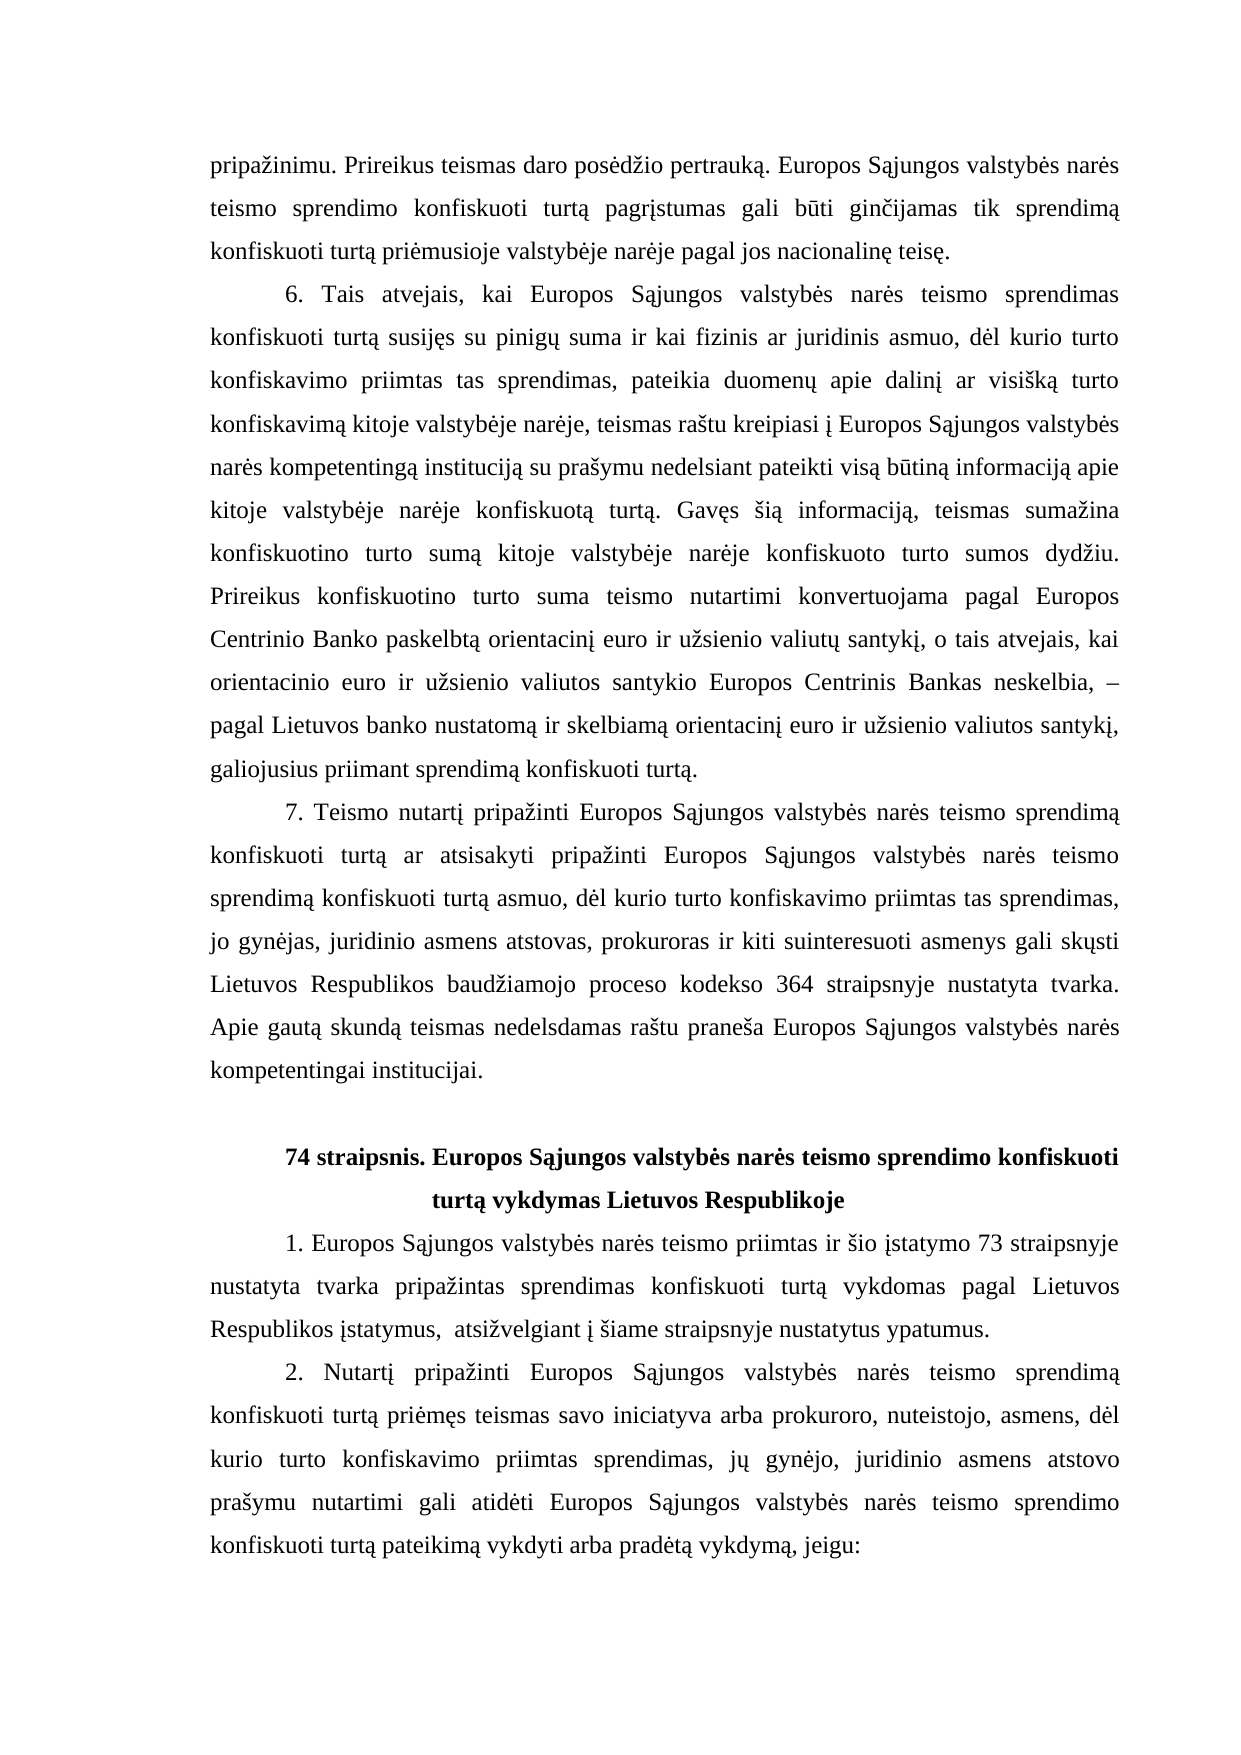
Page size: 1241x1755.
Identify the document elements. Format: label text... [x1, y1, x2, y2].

text 7. Teismo nutartį pripažinti Europos Sąjungos valstybės narės teismo sprendimą konfiskuoti turtą ar atsisakyti pripažinti Europos Sąjungos valstybės narės teismo sprendimą konfiskuoti turtą asmuo, dėl kurio turto konfiskavimo priimtas tas sprendimas, jo gynėjas, juridinio asmens atstovas, prokuroras ir kiti suinteresuoti asmenys gali skųsti Lietuvos Respublikos baudžiamojo proceso kodekso 364 straipsnyje nustatyta tvarka. Apie gautą skundą teismas nedelsdamas raštu praneša Europos Sąjungos valstybės narės kompetentingai institucijai. [210, 797, 1120, 1084]
text 6. Tais atvejais, kai Europos Sąjungos valstybės narės teismo sprendimas konfiskuoti turtą susijęs su pinigų suma ir kai fizinis ar juridinis asmuo, dėl kurio turto konfiskavimo priimtas tas sprendimas, pateikia duomenų apie dalinį ar visišką turto konfiskavimą kitoje valstybėje narėje, teismas raštu kreipiasi į Europos Sąjungos valstybės narės kompetentingą instituciją su prašymu nedelsiant pateikti visą būtiną informaciją apie kitoje valstybėje narėje konfiskuotą turtą. Gavęs šią informaciją, teismas sumažina konfiskuotino turto sumą kitoje valstybėje narėje konfiskuoto turto sumos dydžiu. Prireikus konfiskuotino turto suma teismo nutartimi konvertuojama pagal Europos Centrinio Banko paskelbtą orientacinį euro ir užsienio valiutų santykį, o tais atvejais, kai orientacinio euro ir užsienio valiutos santykio Europos Centrinis Bankas neskelbia, – pagal Lietuvos banko nustatomą ir skelbiamą orientacinį euro ir užsienio valiutos santykį, galiojusius priimant sprendimą konfiskuoti turtą. [210, 279, 1120, 782]
text pripažinimu. Prireikus teismas daro posėdžio pertrauką. Europos Sąjungos valstybės narės teismo sprendimo konfiskuoti turtą pagrįstumas gali būti ginčijamas tik sprendimą konfiskuoti turtą priėmusioje valstybėje narėje pagal jos nacionalinę teisę. [210, 150, 1120, 265]
text 74 straipsnis. Europos Sąjungos valstybės narės teismo sprendimo konfiskuoti turtą vykdymas Lietuvos Respublikoje [285, 1142, 1120, 1214]
text 2. Nutartį pripažinti Europos Sąjungos valstybės narės teismo sprendimą konfiskuoti turtą priėmęs teismas savo iniciatyva arba prokuroro, nuteistojo, asmens, dėl kurio turto konfiskavimo priimtas sprendimas, jų gynėjo, juridinio asmens atstovo prašymu nutartimi gali atidėti Europos Sąjungos valstybės narės teismo sprendimo konfiskuoti turtą pateikimą vykdyti arba pradėtą vykdymą, jeigu: [210, 1357, 1120, 1559]
text 1. Europos Sąjungos valstybės narės teismo priimtas ir šio įstatymo 73 straipsnyje nustatyta tvarka pripažintas sprendimas konfiskuoti turtą vykdomas pagal Lietuvos Respublikos įstatymus, atsižvelgiant į šiame straipsnyje nustatytus ypatumus. [210, 1228, 1120, 1343]
